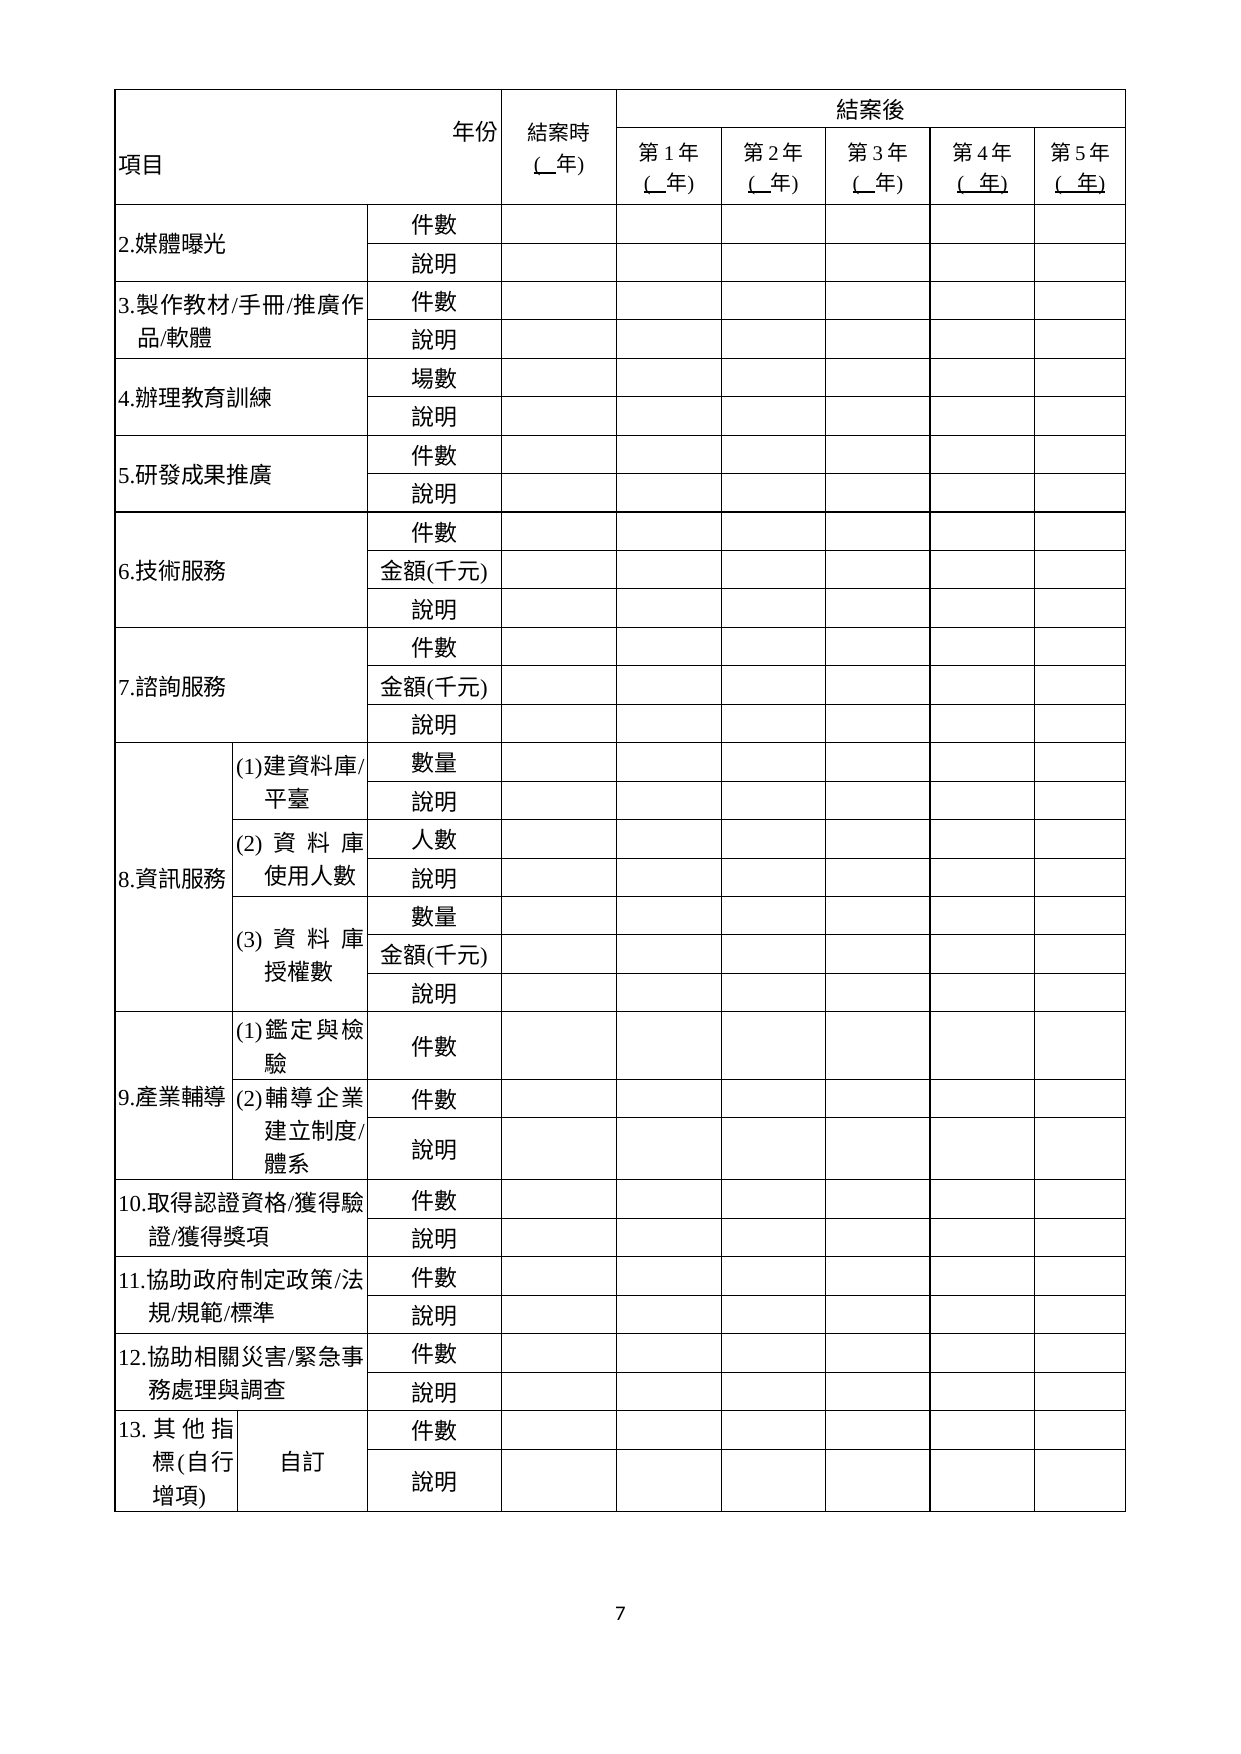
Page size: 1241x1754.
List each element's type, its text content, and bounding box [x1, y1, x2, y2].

table_cell [931, 1450, 1034, 1511]
table_cell (1)建資料庫/ 平臺 [233, 743, 367, 819]
table_cell 6.技術服務 [116, 513, 367, 627]
table_cell 說明 [368, 1219, 501, 1256]
table_cell [931, 513, 1034, 550]
table_cell [617, 1080, 721, 1117]
table_cell [1035, 551, 1125, 588]
table_cell [1035, 1334, 1125, 1372]
table_cell 4.辦理教育訓練 [116, 359, 367, 434]
table_cell [722, 1118, 825, 1179]
table_cell [502, 244, 616, 281]
table_cell [617, 551, 721, 588]
table_cell [617, 935, 721, 973]
table_cell 第2年 ( 年) [722, 128, 825, 204]
table_cell [931, 436, 1034, 473]
table_cell [617, 1219, 721, 1256]
table_cell [722, 1450, 825, 1511]
table_cell [931, 551, 1034, 588]
table_cell 金額(千元) [368, 551, 501, 588]
table_cell [931, 359, 1034, 396]
table_cell [617, 1296, 721, 1333]
table_cell [1035, 282, 1125, 319]
table_cell [502, 551, 616, 588]
table_cell [931, 666, 1034, 704]
table_cell [617, 897, 721, 934]
table_cell [826, 282, 929, 319]
table_cell 件數 [368, 1080, 501, 1117]
table_cell [1035, 474, 1125, 511]
table_cell [722, 282, 825, 319]
table_cell [826, 1296, 929, 1333]
table_cell [1035, 974, 1125, 1011]
table_cell [826, 1257, 929, 1295]
table_cell [617, 859, 721, 896]
table_cell 說明 [368, 397, 501, 434]
table_cell [722, 628, 825, 665]
table_cell [502, 666, 616, 704]
table_cell 說明 [368, 1450, 501, 1511]
table_cell [1035, 782, 1125, 819]
table_cell [617, 1411, 721, 1448]
table_cell [502, 935, 616, 973]
table_cell 說明 [368, 782, 501, 819]
table_cell [1035, 1219, 1125, 1256]
table_cell [617, 320, 721, 358]
table_cell [931, 974, 1034, 1011]
table_cell 第5年 ( 年) [1035, 128, 1125, 204]
table_cell 2.媒體曝光 [116, 205, 367, 281]
table_cell [826, 782, 929, 819]
table_cell [502, 513, 616, 550]
table_cell 13.其他指標(自行增項) [116, 1411, 237, 1511]
table_cell [826, 205, 929, 242]
table_cell [617, 474, 721, 511]
table_cell [617, 1012, 721, 1079]
table_cell [931, 1411, 1034, 1448]
table_cell [1035, 935, 1125, 973]
table_cell [1035, 897, 1125, 934]
table_cell [502, 1296, 616, 1333]
table_cell [722, 1080, 825, 1117]
table_cell [1035, 320, 1125, 358]
table_cell 9.產業輔導 [116, 1012, 232, 1179]
table_cell [502, 1257, 616, 1295]
table_cell 說明 [368, 320, 501, 358]
table_cell [826, 897, 929, 934]
table_cell 8.資訊服務 [116, 743, 232, 1011]
table_cell [826, 1411, 929, 1448]
table_cell [722, 820, 825, 857]
table_cell 件數 [368, 628, 501, 665]
table_cell [826, 474, 929, 511]
table_cell [502, 474, 616, 511]
table_cell [502, 1118, 616, 1179]
table_cell 金額(千元) [368, 935, 501, 973]
table_cell [502, 974, 616, 1011]
table_cell [1035, 1411, 1125, 1448]
table_cell [617, 705, 721, 742]
table_cell [617, 359, 721, 396]
table_cell [502, 282, 616, 319]
table_cell [1035, 1450, 1125, 1511]
table_cell [617, 1373, 721, 1410]
table_cell [1035, 1118, 1125, 1179]
table_cell [617, 820, 721, 857]
table_cell (3)資料庫 授權數 [233, 897, 367, 1011]
table_cell [1035, 1257, 1125, 1295]
table_cell 數量 [368, 897, 501, 934]
table_cell [617, 513, 721, 550]
table_cell [1035, 513, 1125, 550]
table_cell [502, 1219, 616, 1256]
table_cell 件數 [368, 1180, 501, 1218]
table_cell 第4年 ( 年) [931, 128, 1034, 204]
table_cell [502, 397, 616, 434]
table_cell 件數 [368, 205, 501, 242]
table_cell [617, 244, 721, 281]
table_cell [502, 743, 616, 781]
table_cell [826, 320, 929, 358]
table_cell 第3年 ( 年) [826, 128, 929, 204]
table_cell [722, 1180, 825, 1218]
table_header 結案時 ( 年) [502, 90, 616, 204]
table_cell 第1年 ( 年) [617, 128, 721, 204]
table_cell [502, 1180, 616, 1218]
table_cell [1035, 589, 1125, 627]
table_cell [722, 782, 825, 819]
table_cell 7.諮詢服務 [116, 628, 367, 742]
table_cell [931, 1296, 1034, 1333]
table_cell [722, 320, 825, 358]
table_cell [1035, 743, 1125, 781]
table_cell 件數 [368, 1411, 501, 1448]
table_cell [826, 705, 929, 742]
table_cell [502, 1012, 616, 1079]
table_cell 件數 [368, 1334, 501, 1372]
table_cell [502, 782, 616, 819]
table_cell [826, 397, 929, 434]
table_cell [1035, 820, 1125, 857]
table_cell [931, 1080, 1034, 1117]
table_cell 自訂 [238, 1411, 367, 1511]
table_cell [826, 513, 929, 550]
table_cell 人數 [368, 820, 501, 857]
table_cell [826, 859, 929, 896]
table_cell [502, 1450, 616, 1511]
table_cell [931, 705, 1034, 742]
table_cell [502, 1080, 616, 1117]
table_cell [722, 1373, 825, 1410]
table_cell [931, 743, 1034, 781]
table_cell [502, 705, 616, 742]
table_cell [931, 1118, 1034, 1179]
table_cell [1035, 666, 1125, 704]
table_cell [826, 935, 929, 973]
table_cell 說明 [368, 474, 501, 511]
table_cell 件數 [368, 282, 501, 319]
table_cell [826, 1180, 929, 1218]
table_cell [826, 436, 929, 473]
table_cell (2)資料庫 使用人數 [233, 820, 367, 896]
table_cell [617, 1180, 721, 1218]
table_cell [826, 974, 929, 1011]
table_cell [826, 1450, 929, 1511]
table_cell 件數 [368, 1257, 501, 1295]
table_cell [502, 1334, 616, 1372]
table_cell [1035, 705, 1125, 742]
table_cell [931, 897, 1034, 934]
table_cell [826, 359, 929, 396]
table_cell [617, 436, 721, 473]
table_cell [826, 743, 929, 781]
table_cell [502, 1411, 616, 1448]
table_cell 11.協助政府制定政策/法規/規範/標準 [116, 1257, 367, 1333]
table_cell (1)鑑定與檢驗 [233, 1012, 367, 1079]
table_cell [826, 1080, 929, 1117]
table_cell [931, 1180, 1034, 1218]
table_cell [502, 359, 616, 396]
table_cell [1035, 397, 1125, 434]
table_cell [722, 1334, 825, 1372]
table_cell [722, 1257, 825, 1295]
table_cell [1035, 1180, 1125, 1218]
table_cell [617, 666, 721, 704]
table_cell [931, 244, 1034, 281]
table_cell [722, 859, 825, 896]
table_cell [931, 1334, 1034, 1372]
table_cell [617, 397, 721, 434]
table_cell [931, 397, 1034, 434]
table_cell [722, 474, 825, 511]
table_cell [931, 320, 1034, 358]
table_cell [931, 205, 1034, 242]
table_cell 3.製作教材/手冊/推廣作品/軟體 [116, 282, 367, 358]
table_cell [722, 897, 825, 934]
table_cell [502, 1373, 616, 1410]
table_cell [1035, 1296, 1125, 1333]
table_cell [722, 705, 825, 742]
table_cell [1035, 436, 1125, 473]
table_cell 說明 [368, 974, 501, 1011]
table_cell [931, 628, 1034, 665]
table_cell 數量 [368, 743, 501, 781]
table_cell [722, 1012, 825, 1079]
table_cell 件數 [368, 436, 501, 473]
table_cell 說明 [368, 589, 501, 627]
table_cell [722, 436, 825, 473]
table_cell [826, 551, 929, 588]
table_cell [1035, 1373, 1125, 1410]
table_cell [931, 1012, 1034, 1079]
table_cell 金額(千元) [368, 666, 501, 704]
table_cell [617, 628, 721, 665]
table_cell [502, 859, 616, 896]
table_cell 場數 [368, 359, 501, 396]
table_cell [617, 205, 721, 242]
table_cell [931, 474, 1034, 511]
table_cell (2)輔導企業建立制度/體系 [233, 1080, 367, 1179]
table_cell [617, 1257, 721, 1295]
table_cell 說明 [368, 1296, 501, 1333]
table_cell [722, 1219, 825, 1256]
table_cell [617, 1118, 721, 1179]
table_cell [617, 282, 721, 319]
table_cell 12.協助相關災害/緊急事務處理與調查 [116, 1334, 367, 1410]
table_cell [722, 359, 825, 396]
table_cell [722, 513, 825, 550]
table_header 結案後 [617, 90, 1125, 127]
table_cell 件數 [368, 513, 501, 550]
table_cell [722, 205, 825, 242]
table_cell [722, 1411, 825, 1448]
table_cell [722, 935, 825, 973]
table_cell [722, 551, 825, 588]
table_cell [1035, 859, 1125, 896]
table_cell [502, 205, 616, 242]
table_cell [1035, 205, 1125, 242]
table_cell [722, 666, 825, 704]
table_cell [826, 1334, 929, 1372]
table_cell [826, 589, 929, 627]
table_cell [826, 1012, 929, 1079]
table_cell [931, 859, 1034, 896]
table_cell 說明 [368, 859, 501, 896]
table_cell [931, 1219, 1034, 1256]
table_cell [617, 782, 721, 819]
table_cell [826, 1219, 929, 1256]
table_cell [931, 1373, 1034, 1410]
table_cell [931, 589, 1034, 627]
table_cell [722, 1296, 825, 1333]
table_cell 說明 [368, 1118, 501, 1179]
table_cell [826, 1118, 929, 1179]
table_cell [826, 820, 929, 857]
table_cell [826, 666, 929, 704]
table_cell 5.研發成果推廣 [116, 436, 367, 511]
table_cell [722, 397, 825, 434]
table_cell [722, 974, 825, 1011]
table_cell [1035, 359, 1125, 396]
table_header 年份 項目 [116, 90, 501, 204]
table_cell [502, 589, 616, 627]
table_cell [722, 589, 825, 627]
table_cell [931, 820, 1034, 857]
table_cell [617, 1334, 721, 1372]
table_cell 件數 [368, 1012, 501, 1079]
table_cell [502, 897, 616, 934]
table_cell [502, 628, 616, 665]
table_cell [617, 1450, 721, 1511]
table_cell [722, 244, 825, 281]
table_cell [931, 282, 1034, 319]
table_cell [1035, 1012, 1125, 1079]
table_cell [1035, 1080, 1125, 1117]
table_cell 說明 [368, 705, 501, 742]
table_cell [1035, 628, 1125, 665]
table_cell [502, 820, 616, 857]
table_cell 說明 [368, 244, 501, 281]
table_cell [826, 628, 929, 665]
table_cell 10.取得認證資格/獲得驗證/獲得獎項 [116, 1180, 367, 1256]
table_cell [1035, 244, 1125, 281]
table_cell [931, 782, 1034, 819]
table_cell 說明 [368, 1373, 501, 1410]
table_cell [502, 320, 616, 358]
table_cell [617, 974, 721, 1011]
table_cell [617, 743, 721, 781]
table_cell [722, 743, 825, 781]
table_cell [502, 436, 616, 473]
table_cell [617, 589, 721, 627]
table_cell [931, 935, 1034, 973]
table_cell [826, 1373, 929, 1410]
table_cell [826, 244, 929, 281]
table_cell [931, 1257, 1034, 1295]
